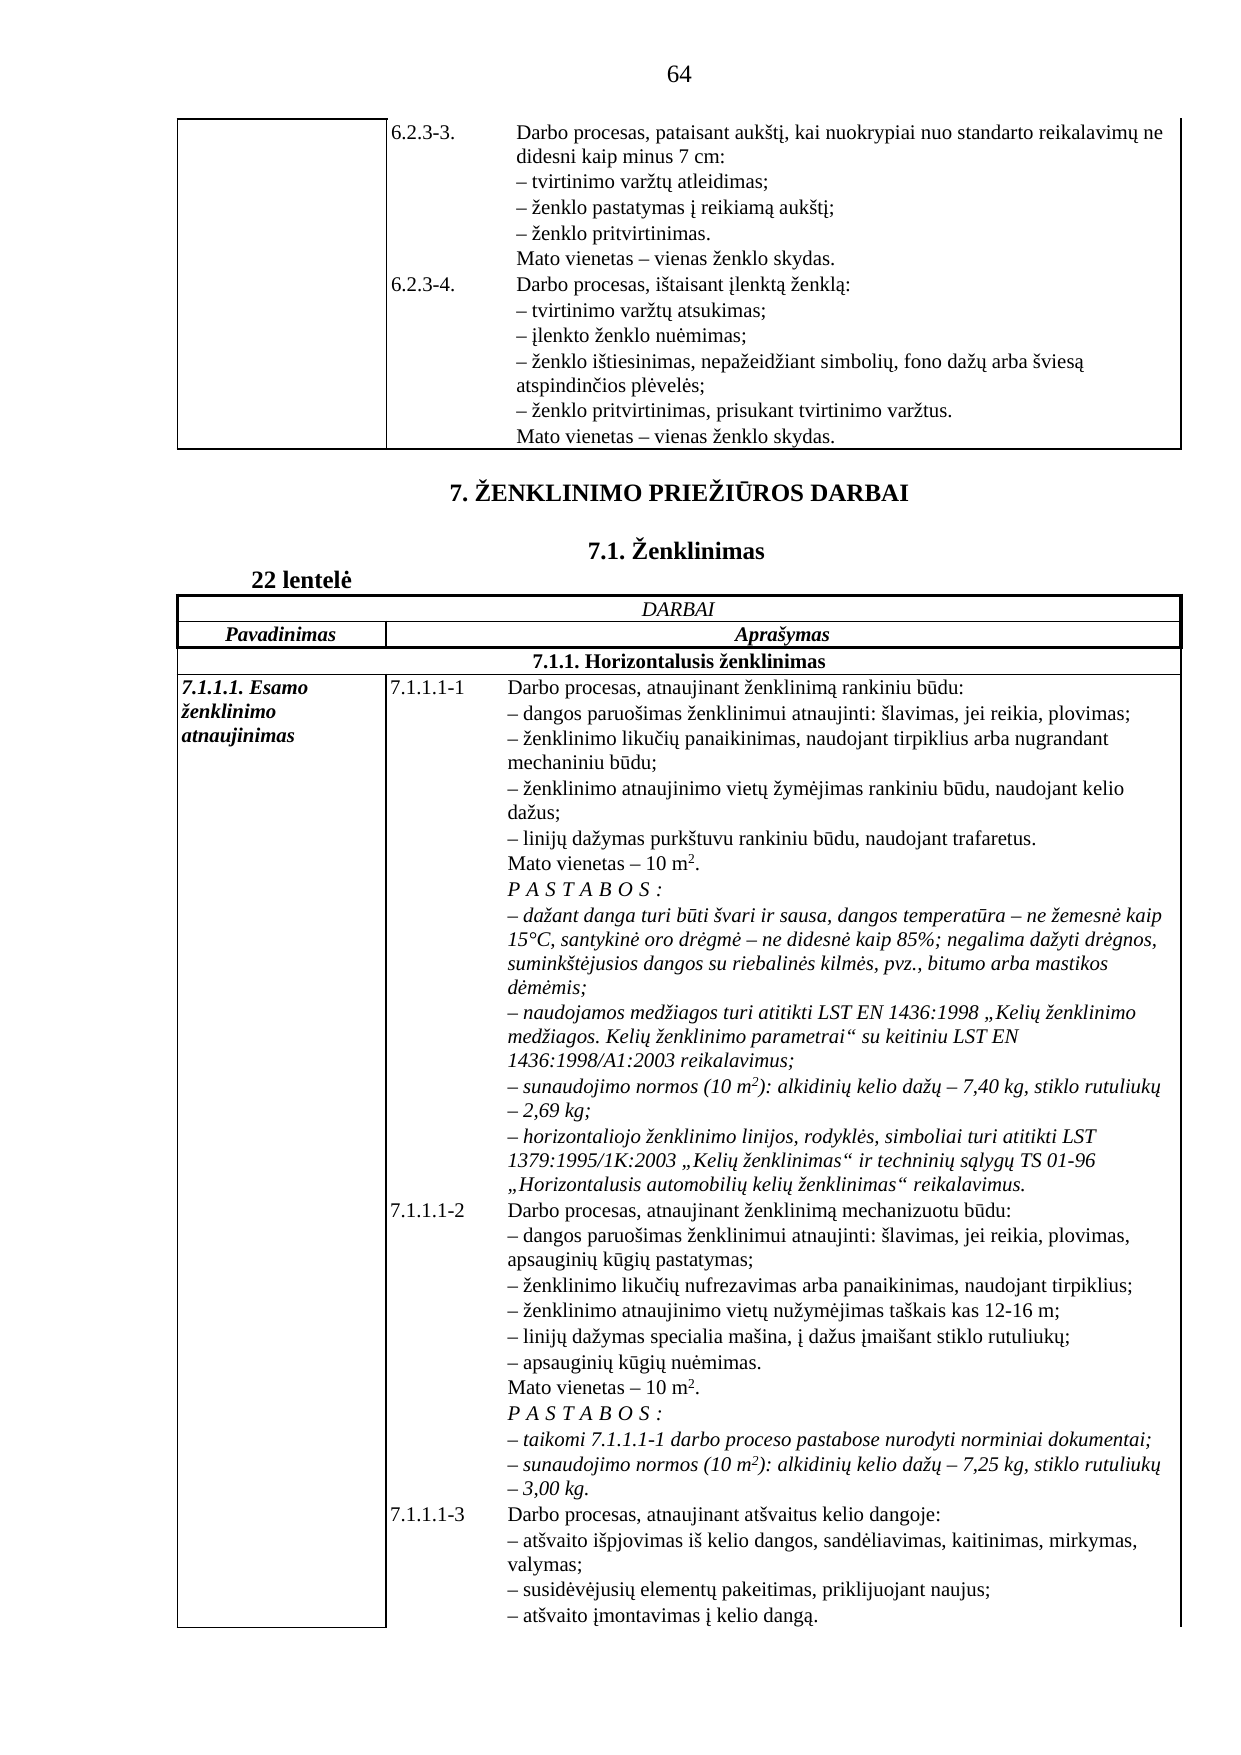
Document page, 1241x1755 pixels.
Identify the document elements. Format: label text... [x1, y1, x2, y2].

table_cell – ženklo pritvirtinimas, prisukant tvirtinimo varžtus. [512, 397, 1180, 422]
table_cell Darbo procesas, atnaujinant ženklinimą mechanizuotu būdu: [503, 1196, 1180, 1222]
table_cell – ženklinimo likučių nufrezavimas arba panaikinimas, naudojant tirpiklius; [503, 1271, 1180, 1297]
table_cell Mato vienetas – vienas ženklo skydas. [512, 423, 1180, 448]
table_cell – ženklo pastatymas į reikiamą aukštį; [512, 194, 1180, 219]
table_cell PASTABOS: [503, 875, 1180, 901]
table_cell – linijų dažymas purkštuvu rankiniu būdu, naudojant trafaretus. [503, 824, 1180, 850]
table_cell – linijų dažymas specialia mašina, į dažus įmaišant stiklo rutuliukų; [503, 1323, 1180, 1348]
table_cell – atšvaito įmontavimas į kelio dangą. [503, 1601, 1180, 1627]
table_cell Mato vienetas – 10 m2. [503, 850, 1180, 875]
table_cell – ženklo ištiesinimas, nepažeidžiant simbolių, fono dažų arba šviesą atspindinčios plėvelės; [512, 347, 1180, 397]
table_cell 7.1.1.1-1 [387, 675, 503, 1196]
table_cell Darbo procesas, ištaisant įlenktą ženklą: [512, 270, 1180, 296]
table_cell – atšvaito išpjovimas iš kelio dangos, sandėliavimas, kaitinimas, mirkymas, valymas; [503, 1526, 1180, 1576]
table_cell – horizontaliojo ženklinimo linijos, rodyklės, simboliai turi atitikti LST 1379:1995/1K:2003 „Kelių ženklinimas“ ir techninių sąlygų TS 01-96 „Horizontalusis automobilių kelių ženklinimas“ reikalavimus. [503, 1122, 1180, 1196]
table_cell 7.1.1.1-3 [387, 1500, 503, 1627]
table_cell 7.1.1.1-2 [387, 1196, 503, 1500]
table_cell – įlenkto ženklo nuėmimas; [512, 322, 1180, 347]
table_cell – ženklinimo likučių panaikinimas, naudojant tirpiklius arba nugrandant mechaniniu būdu; [503, 725, 1180, 774]
text 22 lentelė [177, 565, 1181, 593]
table_cell 6.2.3-4. [387, 270, 512, 448]
table_cell Darbo procesas, pataisant aukštį, kai nuokrypiai nuo standarto reikalavimų ne didesni kaip minus 7 cm: [512, 118, 1180, 168]
table_cell – taikomi 7.1.1.1-1 darbo proceso pastabose nurodyti norminiai dokumentai; [503, 1425, 1180, 1451]
table_cell – tvirtinimo varžtų atsukimas; [512, 296, 1180, 322]
table_cell 7.1.1.1. Esamo ženklinimo atnaujinimas [178, 675, 385, 1627]
table_cell Mato vienetas – vienas ženklo skydas. [512, 245, 1180, 270]
table_cell – sunaudojimo normos (10 m2): alkidinių kelio dažų – 7,25 kg, stiklo rutuliukų – 3,00 kg. [503, 1451, 1180, 1500]
table_cell Mato vienetas – 10 m2. [503, 1374, 1180, 1399]
table_cell – dažant danga turi būti švari ir sausa, dangos temperatūra – ne žemesnė kaip 15°C, santykinė oro drėgmė – ne didesnė kaip 85%; negalima dažyti drėgnos, suminkštėjusios dangos su riebalinės kilmės, pvz., bitumo arba mastikos dėmėmis; [503, 901, 1180, 999]
table_cell – ženklinimo atnaujinimo vietų žymėjimas rankiniu būdu, naudojant kelio dažus; [503, 774, 1180, 824]
table_cell – sunaudojimo normos (10 m2): alkidinių kelio dažų – 7,40 kg, stiklo rutuliukų – 2,69 kg; [503, 1073, 1180, 1122]
table_cell Darbo procesas, atnaujinant atšvaitus kelio dangoje: [503, 1500, 1180, 1526]
table_cell – tvirtinimo varžtų atleidimas; [512, 168, 1180, 193]
table_cell PASTABOS: [503, 1399, 1180, 1425]
table_cell – dangos paruošimas ženklinimui atnaujinti: šlavimas, jei reikia, plovimas; [503, 699, 1180, 725]
table_cell – susidėvėjusių elementų pakeitimas, priklijuojant naujus; [503, 1576, 1180, 1601]
table_cell 6.2.3-3. [387, 118, 512, 270]
table_cell – ženklo pritvirtinimas. [512, 219, 1180, 245]
table_cell – naudojamos medžiagos turi atitikti LST EN 1436:1998 „Kelių ženklinimo medžiagos. Kelių ženklinimo parametrai“ su keitiniu LST EN 1436:1998/A1:2003 reikalavimus; [503, 999, 1180, 1072]
table_cell [178, 120, 386, 448]
table_cell – apsauginių kūgių nuėmimas. [503, 1348, 1180, 1374]
table_cell – dangos paruošimas ženklinimui atnaujinti: šlavimas, jei reikia, plovimas, apsauginių kūgių pastatymas; [503, 1222, 1180, 1271]
table_cell – ženklinimo atnaujinimo vietų nužymėjimas taškais kas 12-16 m; [503, 1297, 1180, 1322]
text 7.1. Ženklinimas [177, 536, 1181, 565]
text 7. ŽENKLINIMO PRIEŽIŪROS DARBAI [177, 478, 1181, 507]
